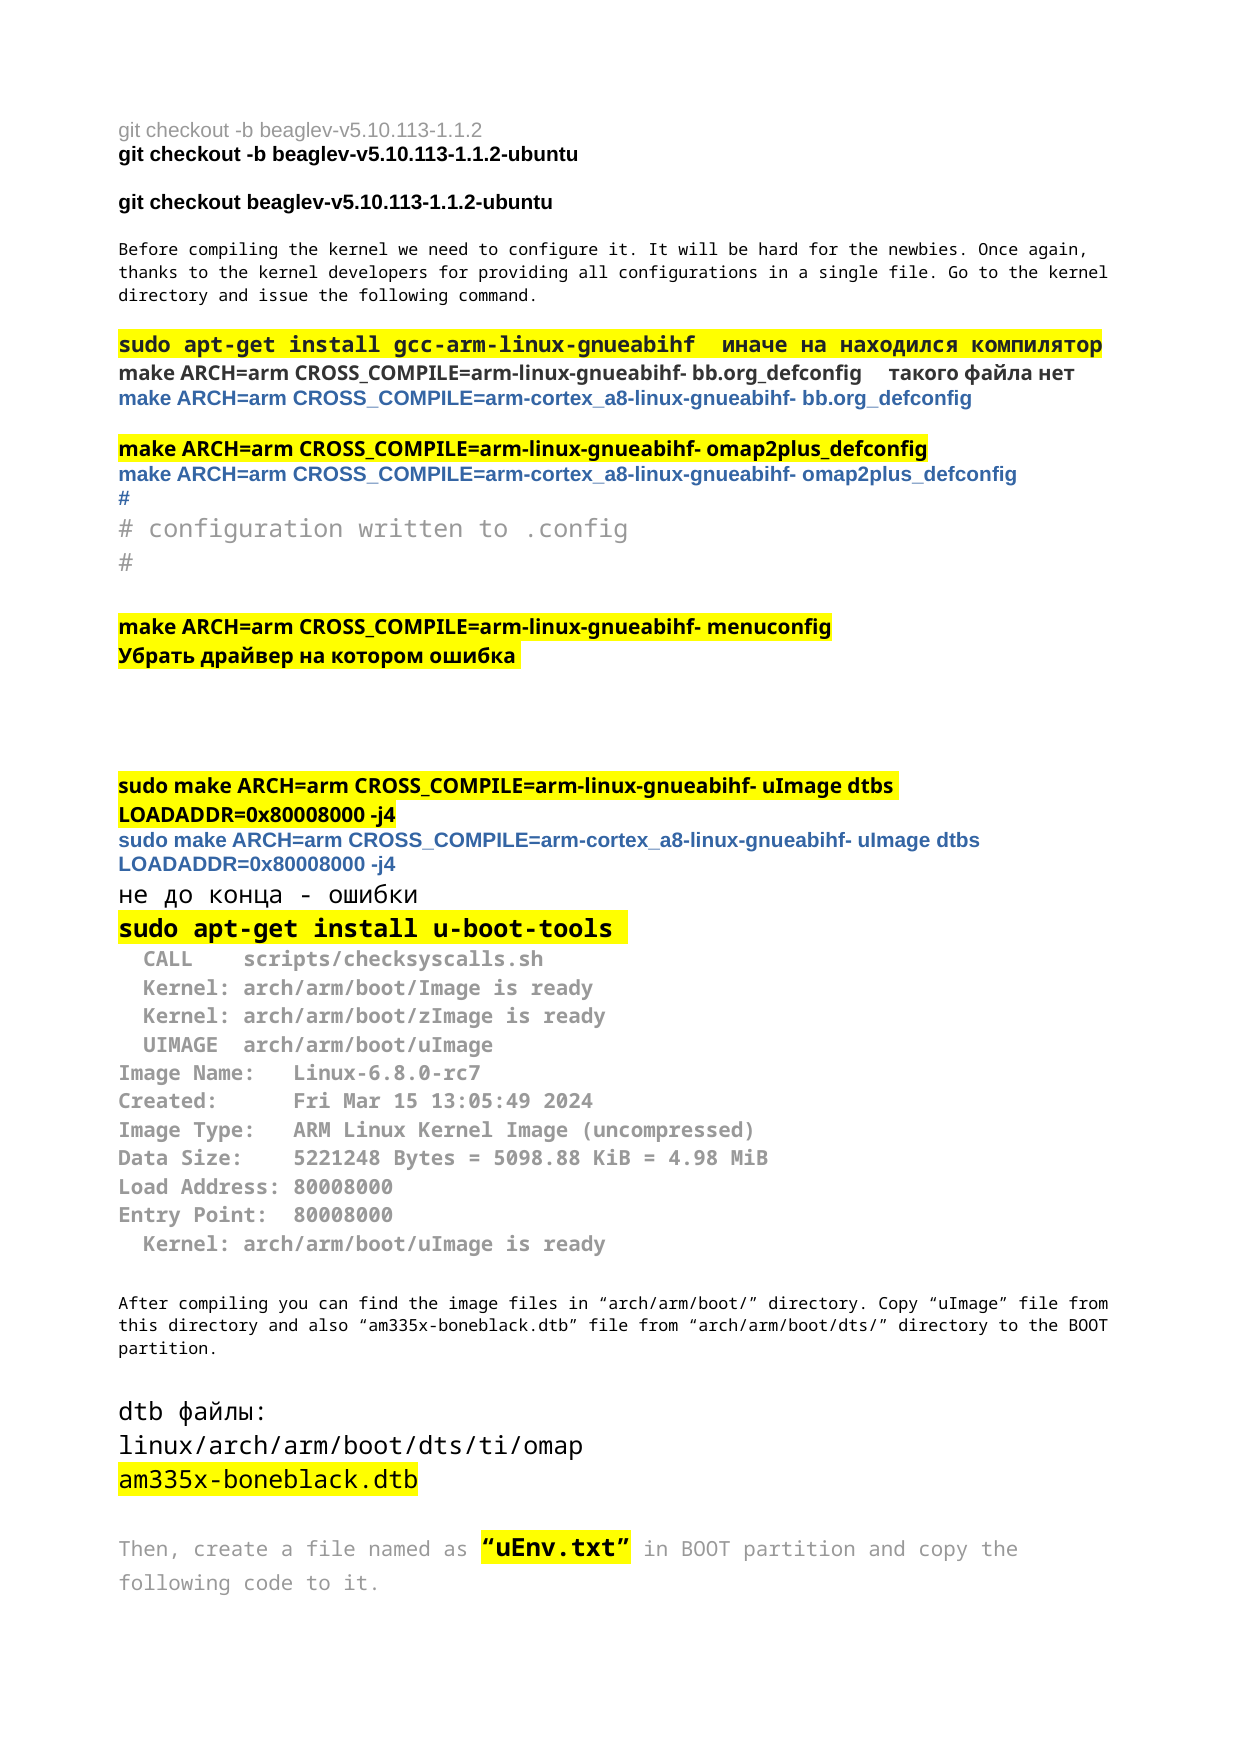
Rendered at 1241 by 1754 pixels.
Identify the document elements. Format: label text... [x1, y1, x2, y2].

text git checkout beaglev-v5.10.113-1.1.2-ubuntu [118, 190, 1122, 214]
text Kernel: arch/arm/boot/zImage is ready [118, 1001, 1122, 1030]
text UIMAGE arch/arm/boot/uImage [118, 1030, 1122, 1058]
text git checkout -b beaglev-v5.10.113-1.1.2 [118, 118, 1122, 142]
text # configuration written to .config [118, 510, 1122, 544]
text dtb файлы: [118, 1393, 1122, 1427]
text не до конца - ошибки [118, 876, 1122, 910]
text sudo apt-get install u-boot-tools [118, 910, 1122, 944]
text After compiling you can find the image files in “arch/arm/boot/” directory. Copy “uImage” file from this directory and also “am335x-boneblack.dtb” file from “arch/arm/boot/dts/” directory to the BOOT partition. [118, 1291, 1122, 1359]
text Kernel: arch/arm/boot/Image is ready [118, 973, 1122, 1001]
text Image Type: ARM Linux Kernel Image (uncompressed) [118, 1115, 1122, 1143]
text sudo make ARCH=arm CROSS_COMPILE=arm-cortex_a8-linux-gnueabihf- uImage dtbs LOADADDR=0x80008000 -j4 [118, 828, 1122, 876]
text sudo apt-get install gcc-arm-linux-gnueabihf иначе на находился компилятор [118, 329, 1122, 358]
text Entry Point: 80008000 [118, 1200, 1122, 1229]
text # [118, 486, 1122, 510]
text Data Size: 5221248 Bytes = 5098.88 KiB = 4.98 MiB [118, 1143, 1122, 1172]
text make ARCH=arm CROSS_COMPILE=arm-cortex_a8-linux-gnueabihf- bb.org_defconfig [118, 386, 1122, 410]
text Created: Fri Mar 15 13:05:49 2024 [118, 1087, 1122, 1115]
text Before compiling the kernel we need to configure it. It will be hard for the newbies. Once again, thanks to the kernel developers for providing all configurations in a single file. Go to the kernel directory and issue the following command. [118, 238, 1122, 306]
text sudo make ARCH=arm CROSS_COMPILE=arm-linux-gnueabihf- uImage dtbs LOADADDR=0x80008000 -j4 [118, 771, 1122, 828]
text linux/arch/arm/boot/dts/ti/omap [118, 1427, 1122, 1462]
text # [118, 544, 1122, 578]
text make ARCH=arm CROSS_COMPILE=arm-linux-gnueabihf- omap2plus_defconfig [118, 434, 1122, 462]
text Load Address: 80008000 [118, 1172, 1122, 1200]
text Image Name: Linux-6.8.0-rc7 [118, 1058, 1122, 1087]
text CALL scripts/checksyscalls.sh [118, 944, 1122, 973]
text git checkout -b beaglev-v5.10.113-1.1.2-ubuntu [118, 142, 1122, 166]
text make ARCH=arm CROSS_COMPILE=arm-linux-gnueabihf- menuconfig [118, 612, 1122, 641]
text Убрать драйвер на котором ошибка [118, 641, 1122, 669]
text make ARCH=arm CROSS_COMPILE=arm-linux-gnueabihf- bb.org_defconfig такого файла нет [118, 358, 1122, 386]
text make ARCH=arm CROSS_COMPILE=arm-cortex_a8-linux-gnueabihf- omap2plus_defconfig [118, 462, 1122, 486]
text Kernel: arch/arm/boot/uImage is ready [118, 1229, 1122, 1257]
text am335x-boneblack.dtb [118, 1462, 1122, 1496]
text Then, create a file named as “uEnv.txt” in BOOT partition and copy the following code to it. [118, 1530, 1122, 1596]
